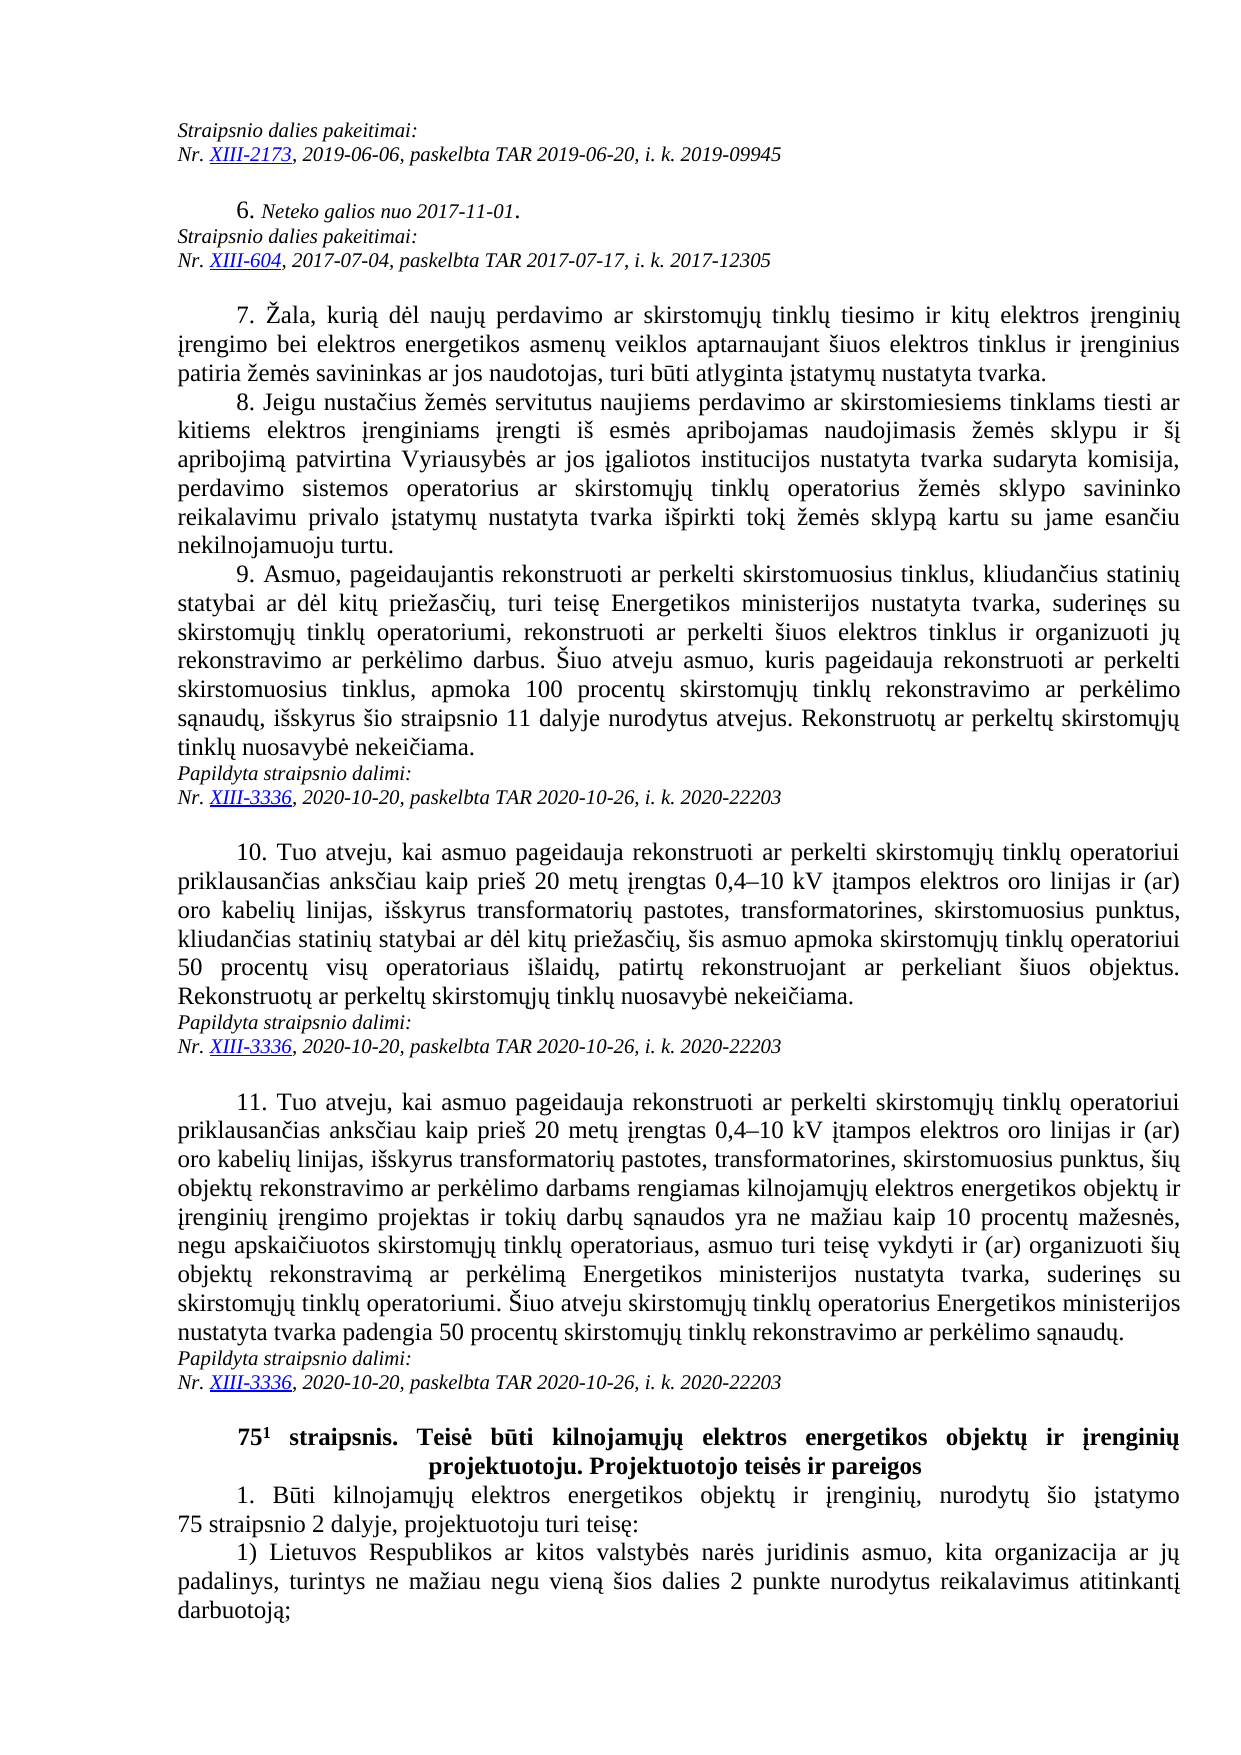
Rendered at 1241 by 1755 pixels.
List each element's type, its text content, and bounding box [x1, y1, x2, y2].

text 751 straipsnis. Teisė būti kilnojamųjų elektros energetikos objektų ir įrenginių projektuotoju. Projektuotojo teisės ir pareigos [237, 1422, 1181, 1480]
text 7. Žala, kurią dėl naujų perdavimo ar skirstomųjų tinklų tiesimo ir kitų elektros įrenginių įrengimo bei elektros energetikos asmenų veiklos aptarnaujant šiuos elektros tinklus ir įrenginius patiria žemės savininkas ar jos naudotojas, turi būti atlyginta įstatymų nustatyta tvarka. [177, 301, 1181, 387]
text 1) Lietuvos Respublikos ar kitos valstybės narės juridinis asmuo, kita organizacija ar jų padalinys, turintys ne mažiau negu vieną šios dalies 2 punkte nurodytus reikalavimus atitinkantį darbuotoją; [177, 1537, 1181, 1624]
text Straipsnio dalies pakeitimai: [177, 224, 1181, 248]
text Nr. XIII-3336, 2020-10-20, paskelbta TAR 2020-10-26, i. k. 2020-22203 [177, 785, 1181, 809]
text Papildyta straipsnio dalimi: [177, 1346, 1181, 1370]
text Papildyta straipsnio dalimi: [177, 1010, 1181, 1034]
text 1. Būti kilnojamųjų elektros energetikos objektų ir įrenginių, nurodytų šio įstatymo 75 straipsnio 2 dalyje, projektuotoju turi teisę: [177, 1480, 1181, 1537]
text Nr. XIII-2173, 2019-06-06, paskelbta TAR 2019-06-20, i. k. 2019-09945 [177, 142, 1181, 166]
text 8. Jeigu nustačius žemės servitutus naujiems perdavimo ar skirstomiesiems tinklams tiesti ar kitiems elektros įrenginiams įrengti iš esmės apribojamas naudojimasis žemės sklypu ir šį apribojimą patvirtina Vyriausybės ar jos įgaliotos institucijos nustatyta tvarka sudaryta komisija, perdavimo sistemos operatorius ar skirstomųjų tinklų operatorius žemės sklypo savininko reikalavimu privalo įstatymų nustatyta tvarka išpirkti tokį žemės sklypą kartu su jame esančiu nekilnojamuoju turtu. [177, 387, 1181, 559]
text 10. Tuo atveju, kai asmuo pageidauja rekonstruoti ar perkelti skirstomųjų tinklų operatoriui priklausančias anksčiau kaip prieš 20 metų įrengtas 0,4–10 kV įtampos elektros oro linijas ir (ar) oro kabelių linijas, išskyrus transformatorių pastotes, transformatorines, skirstomuosius punktus, kliudančias statinių statybai ar dėl kitų priežasčių, šis asmuo apmoka skirstomųjų tinklų operatoriui 50 procentų visų operatoriaus išlaidų, patirtų rekonstruojant ar perkeliant šiuos objektus. Rekonstruotų ar perkeltų skirstomųjų tinklų nuosavybė nekeičiama. [177, 837, 1181, 1010]
text Nr. XIII-3336, 2020-10-20, paskelbta TAR 2020-10-26, i. k. 2020-22203 [177, 1370, 1181, 1394]
text 6. Neteko galios nuo 2017-11-01. [177, 195, 1181, 224]
text Nr. XIII-3336, 2020-10-20, paskelbta TAR 2020-10-26, i. k. 2020-22203 [177, 1034, 1181, 1058]
text Papildyta straipsnio dalimi: [177, 761, 1181, 785]
text 11. Tuo atveju, kai asmuo pageidauja rekonstruoti ar perkelti skirstomųjų tinklų operatoriui priklausančias anksčiau kaip prieš 20 metų įrengtas 0,4–10 kV įtampos elektros oro linijas ir (ar) oro kabelių linijas, išskyrus transformatorių pastotes, transformatorines, skirstomuosius punktus, šių objektų rekonstravimo ar perkėlimo darbams rengiamas kilnojamųjų elektros energetikos objektų ir įrenginių įrengimo projektas ir tokių darbų sąnaudos yra ne mažiau kaip 10 procentų mažesnės, negu apskaičiuotos skirstomųjų tinklų operatoriaus, asmuo turi teisę vykdyti ir (ar) organizuoti šių objektų rekonstravimą ar perkėlimą Energetikos ministerijos nustatyta tvarka, suderinęs su skirstomųjų tinklų operatoriumi. Šiuo atveju skirstomųjų tinklų operatorius Energetikos ministerijos nustatyta tvarka padengia 50 procentų skirstomųjų tinklų rekonstravimo ar perkėlimo sąnaudų. [177, 1087, 1181, 1346]
text Nr. XIII-604, 2017-07-04, paskelbta TAR 2017-07-17, i. k. 2017-12305 [177, 248, 1181, 272]
text Straipsnio dalies pakeitimai: [177, 118, 1181, 142]
text 9. Asmuo, pageidaujantis rekonstruoti ar perkelti skirstomuosius tinklus, kliudančius statinių statybai ar dėl kitų priežasčių, turi teisę Energetikos ministerijos nustatyta tvarka, suderinęs su skirstomųjų tinklų operatoriumi, rekonstruoti ar perkelti šiuos elektros tinklus ir organizuoti jų rekonstravimo ar perkėlimo darbus. Šiuo atveju asmuo, kuris pageidauja rekonstruoti ar perkelti skirstomuosius tinklus, apmoka 100 procentų skirstomųjų tinklų rekonstravimo ar perkėlimo sąnaudų, išskyrus šio straipsnio 11 dalyje nurodytus atvejus. Rekonstruotų ar perkeltų skirstomųjų tinklų nuosavybė nekeičiama. [177, 559, 1181, 761]
